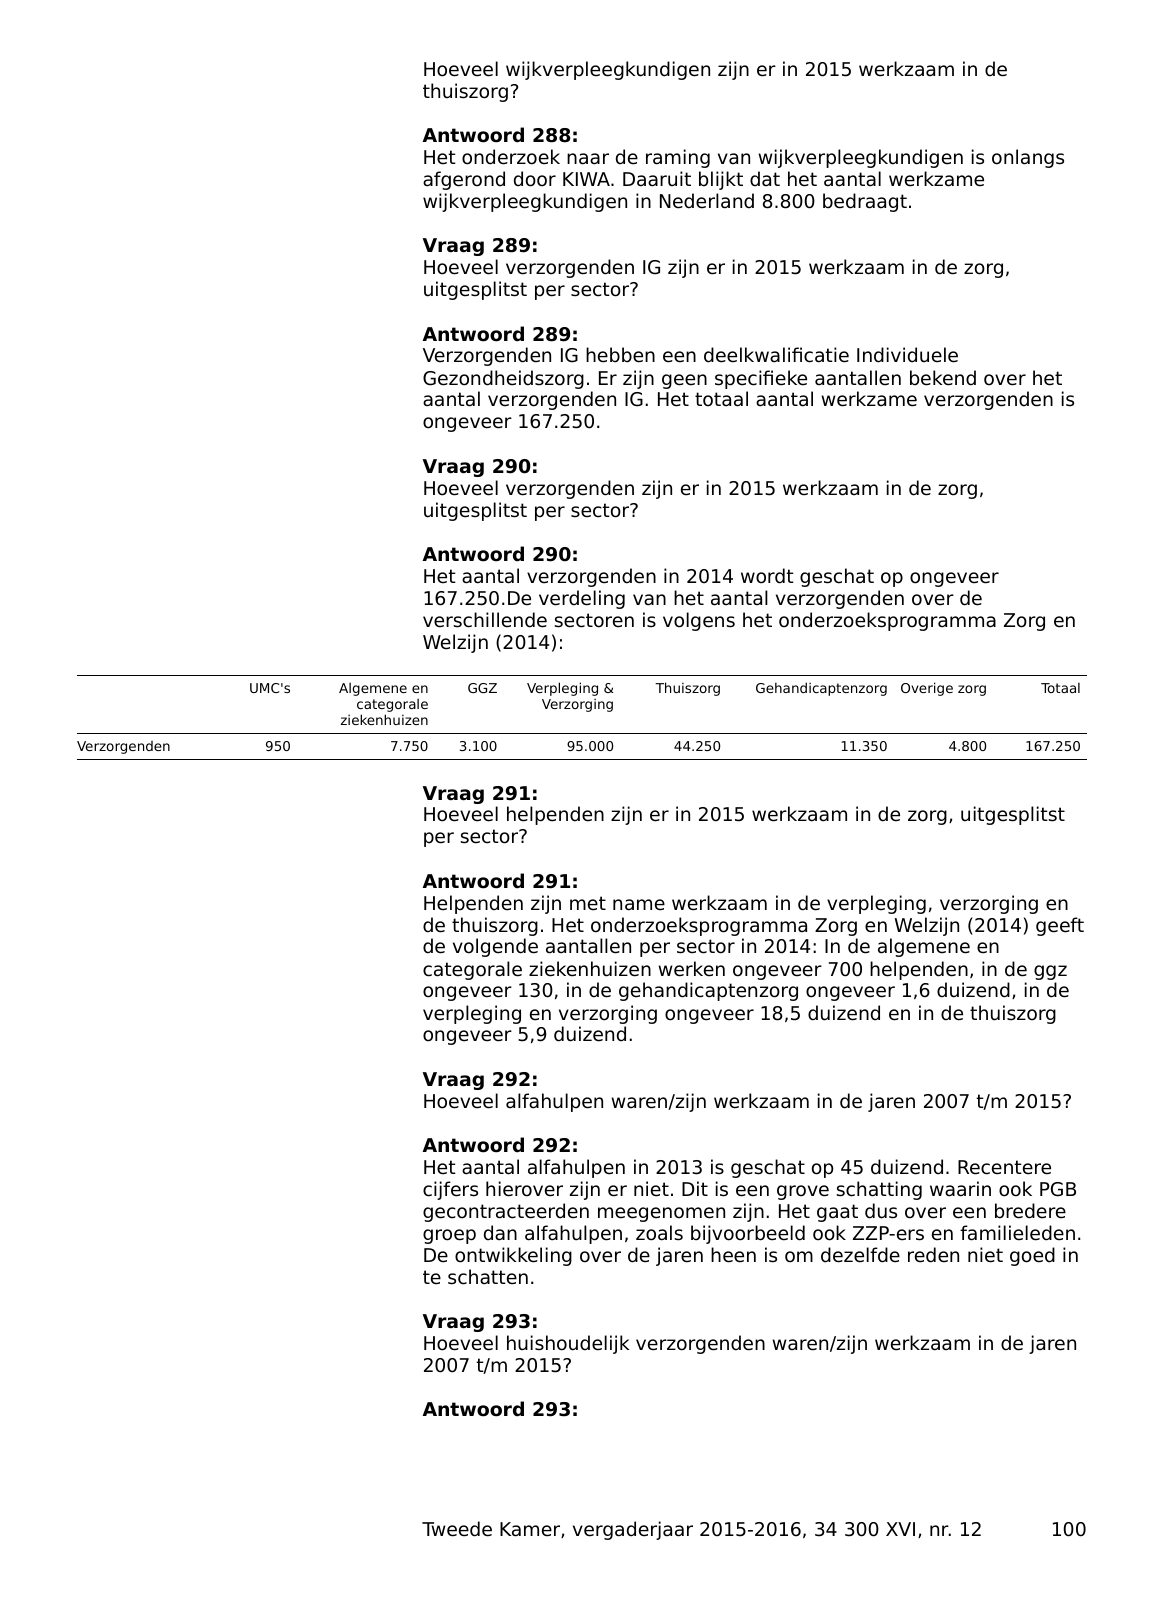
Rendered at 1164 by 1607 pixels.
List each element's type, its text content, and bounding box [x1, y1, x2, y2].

text Hoeveel verzorgenden IG zijn er in 2015 werkzaam in de zorg, uitgesplitst per sector? [422, 257, 1087, 301]
table_header GGZ [434, 676, 503, 733]
table_header UMC's [224, 676, 297, 733]
table_cell 95.000 [503, 734, 620, 759]
text Antwoord 291: [422, 871, 1087, 892]
text Het aantal verzorgenden in 2014 wordt geschat op ongeveer 167.250.De verdeling van het aantal verzorgenden over de verschillende sectoren is volgens het onderzoeksprogramma Zorg en Welzijn (2014): [422, 566, 1087, 653]
table_header Thuiszorg [620, 676, 727, 733]
table_cell 4.800 [894, 734, 993, 759]
text Vraag 293: [422, 1311, 1087, 1333]
table_cell 950 [224, 734, 297, 759]
text Vraag 290: [422, 456, 1087, 477]
table_header Overige zorg [894, 676, 993, 733]
text Antwoord 290: [422, 544, 1087, 566]
table_cell 7.750 [297, 734, 434, 759]
text Hoeveel alfahulpen waren/zijn werkzaam in de jaren 2007 t/m 2015? [422, 1091, 1087, 1112]
text Vraag 291: [422, 782, 1087, 804]
table_cell Verzorgenden [77, 734, 224, 759]
text Hoeveel helpenden zijn er in 2015 werkzaam in de zorg, uitgesplitst per sector? [422, 804, 1087, 848]
text Antwoord 292: [422, 1135, 1087, 1157]
text Helpenden zijn met name werkzaam in de verpleging, verzorging en de thuiszorg. Het onderzoeksprogramma Zorg en Welzijn (2014) geeft de volgende aantallen per sector in 2014: In de algemene en categorale ziekenhuizen werken ongeveer 700 helpenden, in de ggz ongeveer 130, in de gehandicaptenzorg ongeveer 1,6 duizend, in de verpleging en verzorging ongeveer 18,5 duizend en in de thuiszorg ongeveer 5,9 duizend. [422, 892, 1087, 1046]
text Vraag 289: [422, 235, 1087, 257]
table_cell 11.350 [727, 734, 893, 759]
text Antwoord 288: [422, 125, 1087, 147]
text Antwoord 293: [422, 1399, 1087, 1421]
text Hoeveel verzorgenden zijn er in 2015 werkzaam in de zorg, uitgesplitst per sector? [422, 477, 1087, 521]
table_header Gehandicaptenzorg [727, 676, 893, 733]
table_header [77, 676, 224, 733]
table_header Algemene en categorale ziekenhuizen [297, 676, 434, 733]
table_header Totaal [993, 676, 1087, 733]
text Verzorgenden IG hebben een deelkwalificatie Individuele Gezondheidszorg. Er zijn geen specifieke aantallen bekend over het aantal verzorgenden IG. Het totaal aantal werkzame verzorgenden is ongeveer 167.250. [422, 345, 1087, 433]
text Hoeveel wijkverpleegkundigen zijn er in 2015 werkzaam in de thuiszorg? [422, 59, 1087, 103]
table_header Verpleging & Verzorging [503, 676, 620, 733]
text Het aantal alfahulpen in 2013 is geschat op 45 duizend. Recentere cijfers hierover zijn er niet. Dit is een grove schatting waarin ook PGB gecontracteerden meegenomen zijn. Het gaat dus over een bredere groep dan alfahulpen, zoals bijvoorbeeld ook ZZP-ers en familieleden. De ontwikkeling over de jaren heen is om dezelfde reden niet goed in te schatten. [422, 1157, 1087, 1288]
text Antwoord 289: [422, 323, 1087, 345]
table_cell 167.250 [993, 734, 1087, 759]
table_cell 44.250 [620, 734, 727, 759]
text Hoeveel huishoudelijk verzorgenden waren/zijn werkzaam in de jaren 2007 t/m 2015? [422, 1333, 1087, 1377]
text Het onderzoek naar de raming van wijkverpleegkundigen is onlangs afgerond door KIWA. Daaruit blijkt dat het aantal werkzame wijkverpleegkundigen in Nederland 8.800 bedraagt. [422, 147, 1087, 213]
text Vraag 292: [422, 1068, 1087, 1091]
table_cell 3.100 [434, 734, 503, 759]
